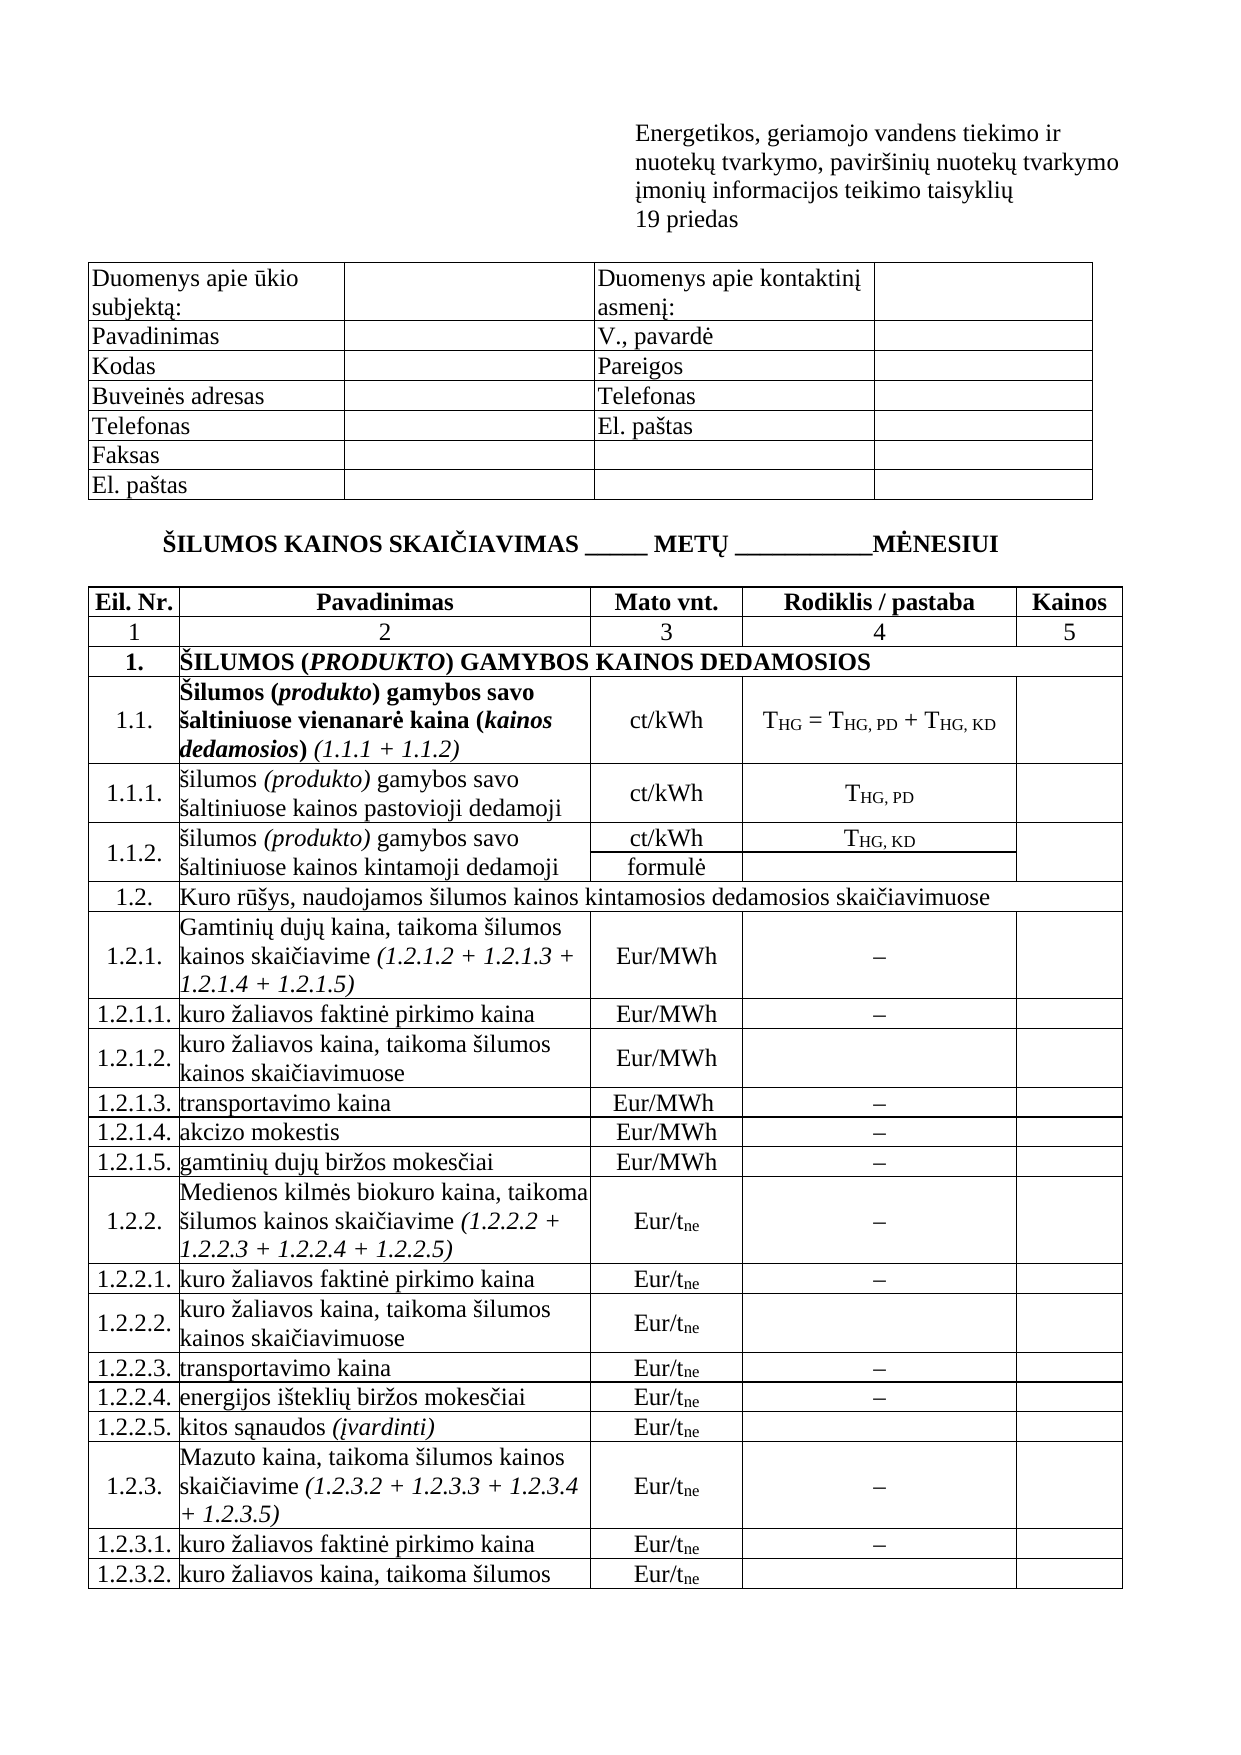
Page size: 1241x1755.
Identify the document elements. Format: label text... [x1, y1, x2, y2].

table_cell Eur/tne [591, 1412, 742, 1441]
table_cell 3 [591, 617, 742, 646]
table_cell 2 [180, 617, 590, 646]
table_cell [345, 351, 594, 380]
table_cell [595, 470, 874, 499]
table_cell – [743, 1118, 1016, 1146]
table_cell [875, 411, 1092, 439]
table_cell Eur/tne [591, 1264, 742, 1293]
table_cell Medienos kilmės biokuro kaina, taikoma šilumos kainos skaičiavime (1.2.2.2 + 1.2.2.3 + 1.2.2.4 + 1.2.2.5) [180, 1177, 590, 1263]
table_cell 4 [743, 617, 1016, 646]
table_cell [1017, 1412, 1122, 1441]
table_cell Kodas [89, 351, 344, 380]
table_cell kuro žaliavos faktinė pirkimo kaina [180, 999, 590, 1028]
table_cell [743, 1029, 1016, 1087]
table_cell [345, 441, 594, 469]
table_cell Eur/MWh [591, 1029, 742, 1087]
table_cell [345, 411, 594, 439]
table_cell 1.2.1. [89, 912, 179, 998]
table_header [345, 263, 594, 320]
table_cell formulė [591, 853, 742, 881]
table_cell El. paštas [89, 470, 344, 499]
table_cell 1.2.1.1. [89, 999, 179, 1028]
table_cell [1017, 1442, 1122, 1528]
table_cell kuro žaliavos kaina, taikoma šilumos kainos skaičiavimuose [180, 1294, 590, 1352]
table_cell El. paštas [595, 411, 874, 439]
table_cell – [743, 1383, 1016, 1411]
table_cell Eur/tne [591, 1559, 742, 1588]
table_cell Eur/tne [591, 1353, 742, 1381]
table_header Rodiklis / pastaba [743, 588, 1016, 616]
table_cell Pareigos [595, 351, 874, 380]
table_cell Telefonas [595, 381, 874, 410]
table_cell – [743, 1442, 1016, 1528]
table_cell ct/kWh [591, 677, 742, 763]
table_cell 1.2. [89, 882, 179, 911]
table_cell 5 [1017, 617, 1122, 646]
table_cell [1017, 1294, 1122, 1352]
table_cell Faksas [89, 441, 344, 469]
table_cell Mazuto kaina, taikoma šilumos kainos skaičiavime (1.2.3.2 + 1.2.3.3 + 1.2.3.4 + 1.2.3.5) [180, 1442, 590, 1528]
table_cell 1.2.2.3. [89, 1353, 179, 1381]
table_cell 1.2.2.2. [89, 1294, 179, 1352]
table_cell kitos sąnaudos (įvardinti) [180, 1412, 590, 1441]
table_cell [1017, 1147, 1122, 1176]
table_cell – [743, 1177, 1016, 1263]
table_cell Eur/tne [591, 1442, 742, 1528]
table_cell – [743, 1264, 1016, 1293]
table_cell ct/kWh [591, 823, 742, 851]
table_cell ct/kWh [591, 764, 742, 822]
table_cell [595, 441, 874, 469]
table_header Eil. Nr. [89, 588, 179, 616]
table_cell gamtinių dujų biržos mokesčiai [180, 1147, 590, 1176]
table_cell – [743, 1529, 1016, 1558]
table_cell [1017, 764, 1122, 822]
table_cell Eur/MWh [591, 1088, 742, 1116]
table_header Duomenys apie kontaktinį asmenį: [595, 263, 874, 320]
table_cell 1. [89, 647, 179, 676]
table_cell [875, 470, 1092, 499]
table_cell – [743, 999, 1016, 1028]
table_cell ŠILUMOS (PRODUKTO) GAMYBOS KAINOS DEDAMOSIOS [180, 647, 1122, 676]
table_cell 1.2.2.1. [89, 1264, 179, 1293]
table_cell 1.2.2.4. [89, 1383, 179, 1411]
table_cell kuro žaliavos kaina, taikoma šilumos [180, 1559, 590, 1588]
table_cell [1017, 1029, 1122, 1087]
table_cell [1017, 1559, 1122, 1588]
table_cell kuro žaliavos faktinė pirkimo kaina [180, 1264, 590, 1293]
table_cell [1017, 823, 1122, 881]
table_cell akcizo mokestis [180, 1118, 590, 1146]
table_header Pavadinimas [180, 588, 590, 616]
table_cell 1.2.2. [89, 1177, 179, 1263]
table_cell [1017, 912, 1122, 998]
table_cell – [743, 912, 1016, 998]
table_cell Šilumos (produkto) gamybos savo šaltiniuose vienanarė kaina (kainos dedamosios) (1.1.1 + 1.1.2) [180, 677, 590, 763]
table_cell 1.2.1.2. [89, 1029, 179, 1087]
table_cell 1.2.3.2. [89, 1559, 179, 1588]
table_cell 1.2.1.3. [89, 1088, 179, 1116]
table_cell Eur/tne [591, 1294, 742, 1352]
table_cell 1.1. [89, 677, 179, 763]
table_cell V., pavardė [595, 321, 874, 350]
table_cell Pavadinimas [89, 321, 344, 350]
table_cell [1017, 677, 1122, 763]
table_cell Eur/MWh [591, 999, 742, 1028]
table_cell Gamtinių dujų kaina, taikoma šilumos kainos skaičiavime (1.2.1.2 + 1.2.1.3 + 1.2.1.4 + 1.2.1.5) [180, 912, 590, 998]
table_cell 1.1.1. [89, 764, 179, 822]
table_cell [345, 470, 594, 499]
table_cell Eur/tne [591, 1177, 742, 1263]
table_cell [1017, 1264, 1122, 1293]
table_cell 1.2.3.1. [89, 1529, 179, 1558]
table_cell [875, 321, 1092, 350]
table_cell Eur/tne [591, 1383, 742, 1411]
table_cell Eur/MWh [591, 1118, 742, 1146]
table_cell [1017, 1383, 1122, 1411]
table_cell [1017, 999, 1122, 1028]
table_cell – [743, 1147, 1016, 1176]
table_cell – [743, 1088, 1016, 1116]
table_cell [875, 381, 1092, 410]
table_cell [875, 351, 1092, 380]
table_cell [1017, 1088, 1122, 1116]
table_header [875, 263, 1092, 320]
table_cell 1.2.3. [89, 1442, 179, 1528]
table_cell transportavimo kaina [180, 1088, 590, 1116]
table_cell [743, 853, 1016, 881]
table_cell 1 [89, 617, 179, 646]
table_cell Eur/MWh [591, 912, 742, 998]
table_cell 1.2.1.5. [89, 1147, 179, 1176]
text nuotekų tvarkymo, paviršinių nuotekų tvarkymo [591, 147, 1122, 176]
table_header Mato vnt. [591, 588, 742, 616]
table_cell [345, 381, 594, 410]
text 19 priedas [591, 204, 1122, 233]
table_cell Buveinės adresas [89, 381, 344, 410]
table_cell [743, 1294, 1016, 1352]
table_cell Telefonas [89, 411, 344, 439]
table_cell THG, PD [743, 764, 1016, 822]
table_cell [743, 1559, 1016, 1588]
table_cell [1017, 1177, 1122, 1263]
table_header Kainos [1017, 588, 1122, 616]
table_cell THG = THG, PD + THG, KD [743, 677, 1016, 763]
table_cell šilumos (produkto) gamybos savo šaltiniuose kainos kintamoji dedamoji [180, 823, 590, 881]
table_cell Eur/tne [591, 1529, 742, 1558]
table_cell 1.2.1.4. [89, 1118, 179, 1146]
text įmonių informacijos teikimo taisyklių [591, 176, 1122, 204]
table_cell [875, 441, 1092, 469]
table_cell [1017, 1353, 1122, 1381]
table_cell transportavimo kaina [180, 1353, 590, 1381]
table_cell [345, 321, 594, 350]
table_cell [1017, 1118, 1122, 1146]
table_header Duomenys apie ūkio subjektą: [89, 263, 344, 320]
table_cell Eur/MWh [591, 1147, 742, 1176]
table_cell šilumos (produkto) gamybos savo šaltiniuose kainos pastovioji dedamoji [180, 764, 590, 822]
table_cell – [743, 1353, 1016, 1381]
table_cell kuro žaliavos kaina, taikoma šilumos kainos skaičiavimuose [180, 1029, 590, 1087]
table_cell [743, 1412, 1016, 1441]
text ŠILUMOS KAINOS SKAIČIAVIMAS _____ METŲ ___________MĖNESIUI [162, 529, 1122, 558]
table_cell 1.1.2. [89, 823, 179, 881]
table_cell THG, KD [743, 823, 1016, 851]
table_cell Kuro rūšys, naudojamos šilumos kainos kintamosios dedamosios skaičiavimuose [180, 882, 1122, 911]
table_cell 1.2.2.5. [89, 1412, 179, 1441]
text Energetikos, geriamojo vandens tiekimo ir [591, 118, 1122, 147]
table_cell energijos išteklių biržos mokesčiai [180, 1383, 590, 1411]
table_cell kuro žaliavos faktinė pirkimo kaina [180, 1529, 590, 1558]
table_cell [1017, 1529, 1122, 1558]
